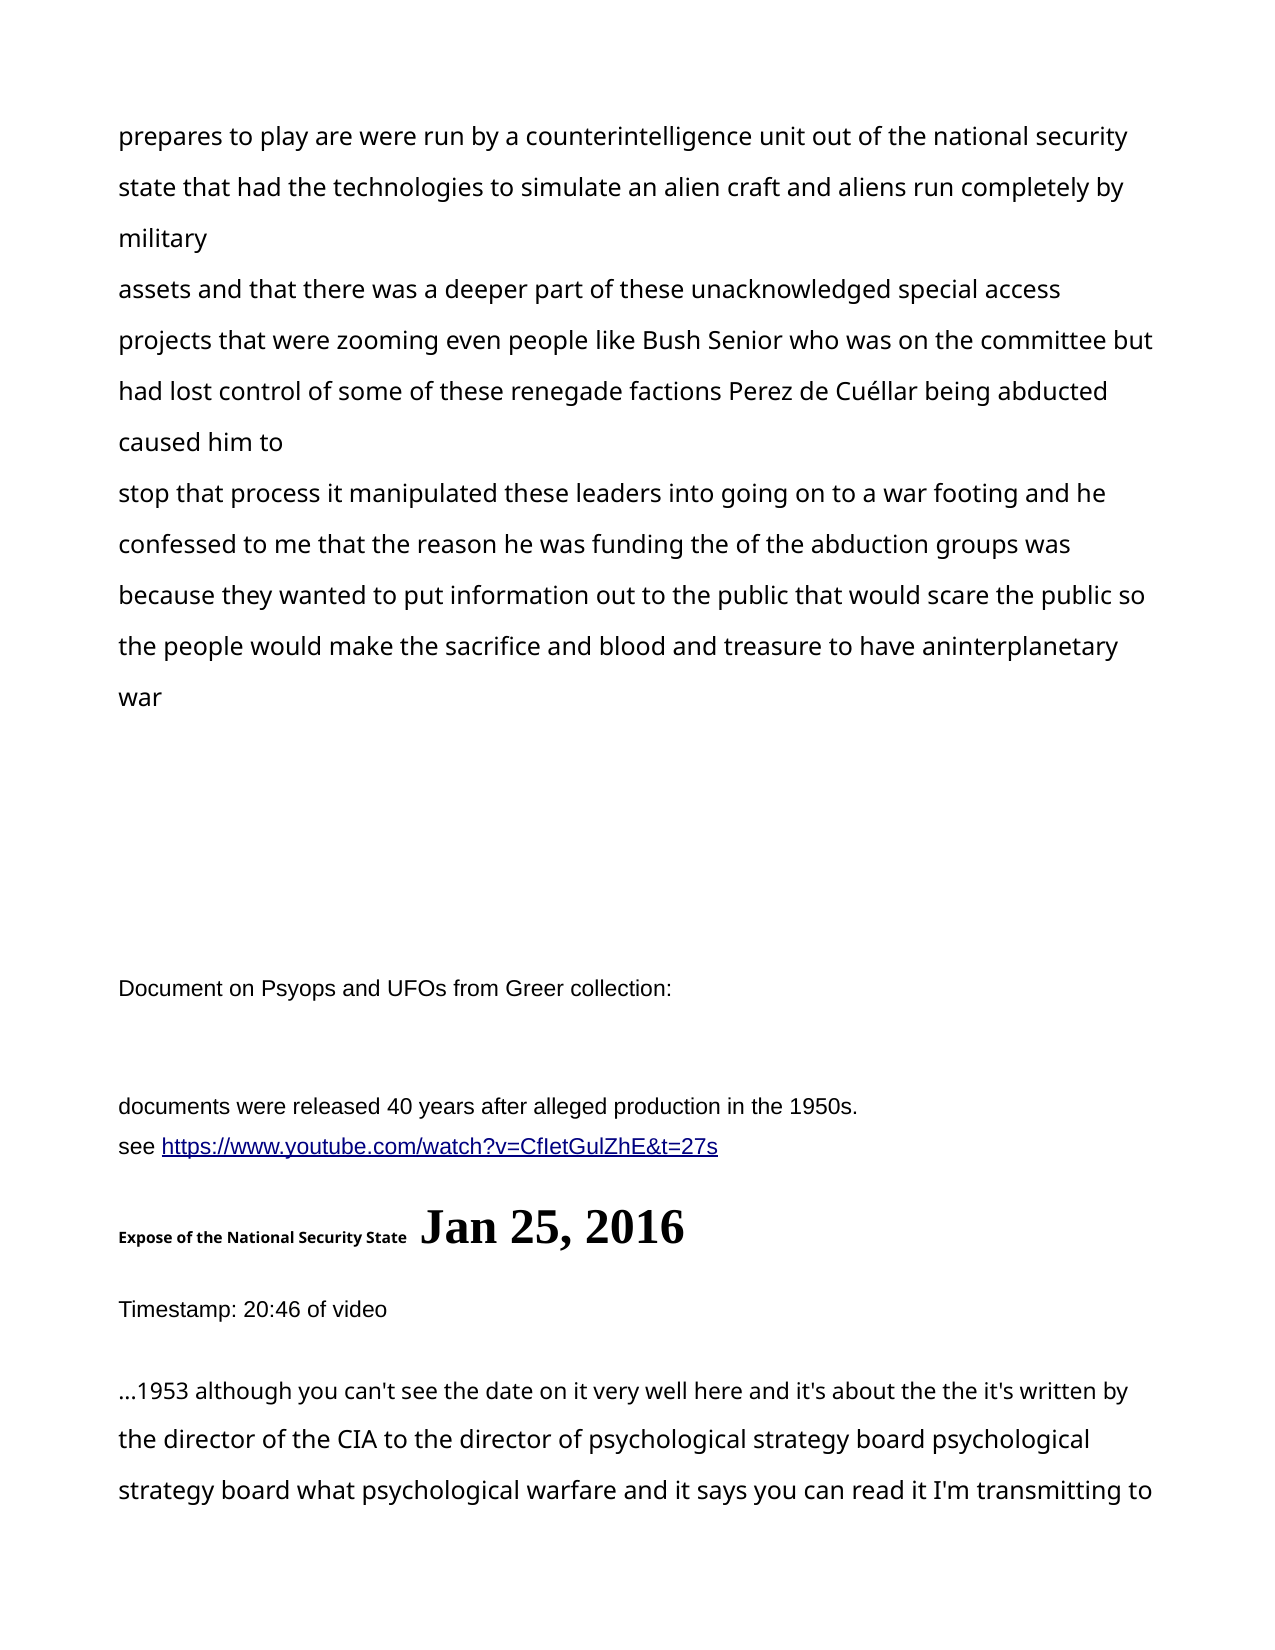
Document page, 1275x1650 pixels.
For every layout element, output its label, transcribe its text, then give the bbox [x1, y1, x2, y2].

text assets and that there was a deeper part of these unacknowledged special access projects that were zooming even people like Bush Senior who was on the committee but had lost control of some of these renegade factions Perez de Cuéllar being abducted caused him to [118, 271, 1157, 458]
text Timestamp: 20:46 of video [118, 1296, 1157, 1322]
text documents were released 40 years after alleged production in the 1950s. [118, 1093, 1157, 1119]
text ...1953 although you can't see the date on it very well here and it's about the the it's written by [118, 1375, 1157, 1406]
text stop that process it manipulated these leaders into going on to a war footing and he confessed to me that the reason he was funding the of the abduction groups was because they wanted to put information out to the public that would scare the public so the people would make the sacrifice and blood and treasure to have aninterplanetary war [118, 475, 1157, 714]
text see https://www.youtube.com/watch?v=CfIetGulZhE&t=27s [118, 1133, 1157, 1159]
text prepares to play are were run by a counterintelligence unit out of the national security state that had the technologies to simulate an alien craft and aliens run completely by military [118, 118, 1157, 254]
text Document on Psyops and UFOs from Greer collection: [118, 975, 1157, 1001]
subtitle Expose of the National Security State Jan 25, 2016 [118, 1197, 1157, 1255]
text the director of the CIA to the director of psychological strategy board psychological strategy board what psychological warfare and it says you can read it I'm transmitting to [118, 1422, 1157, 1507]
